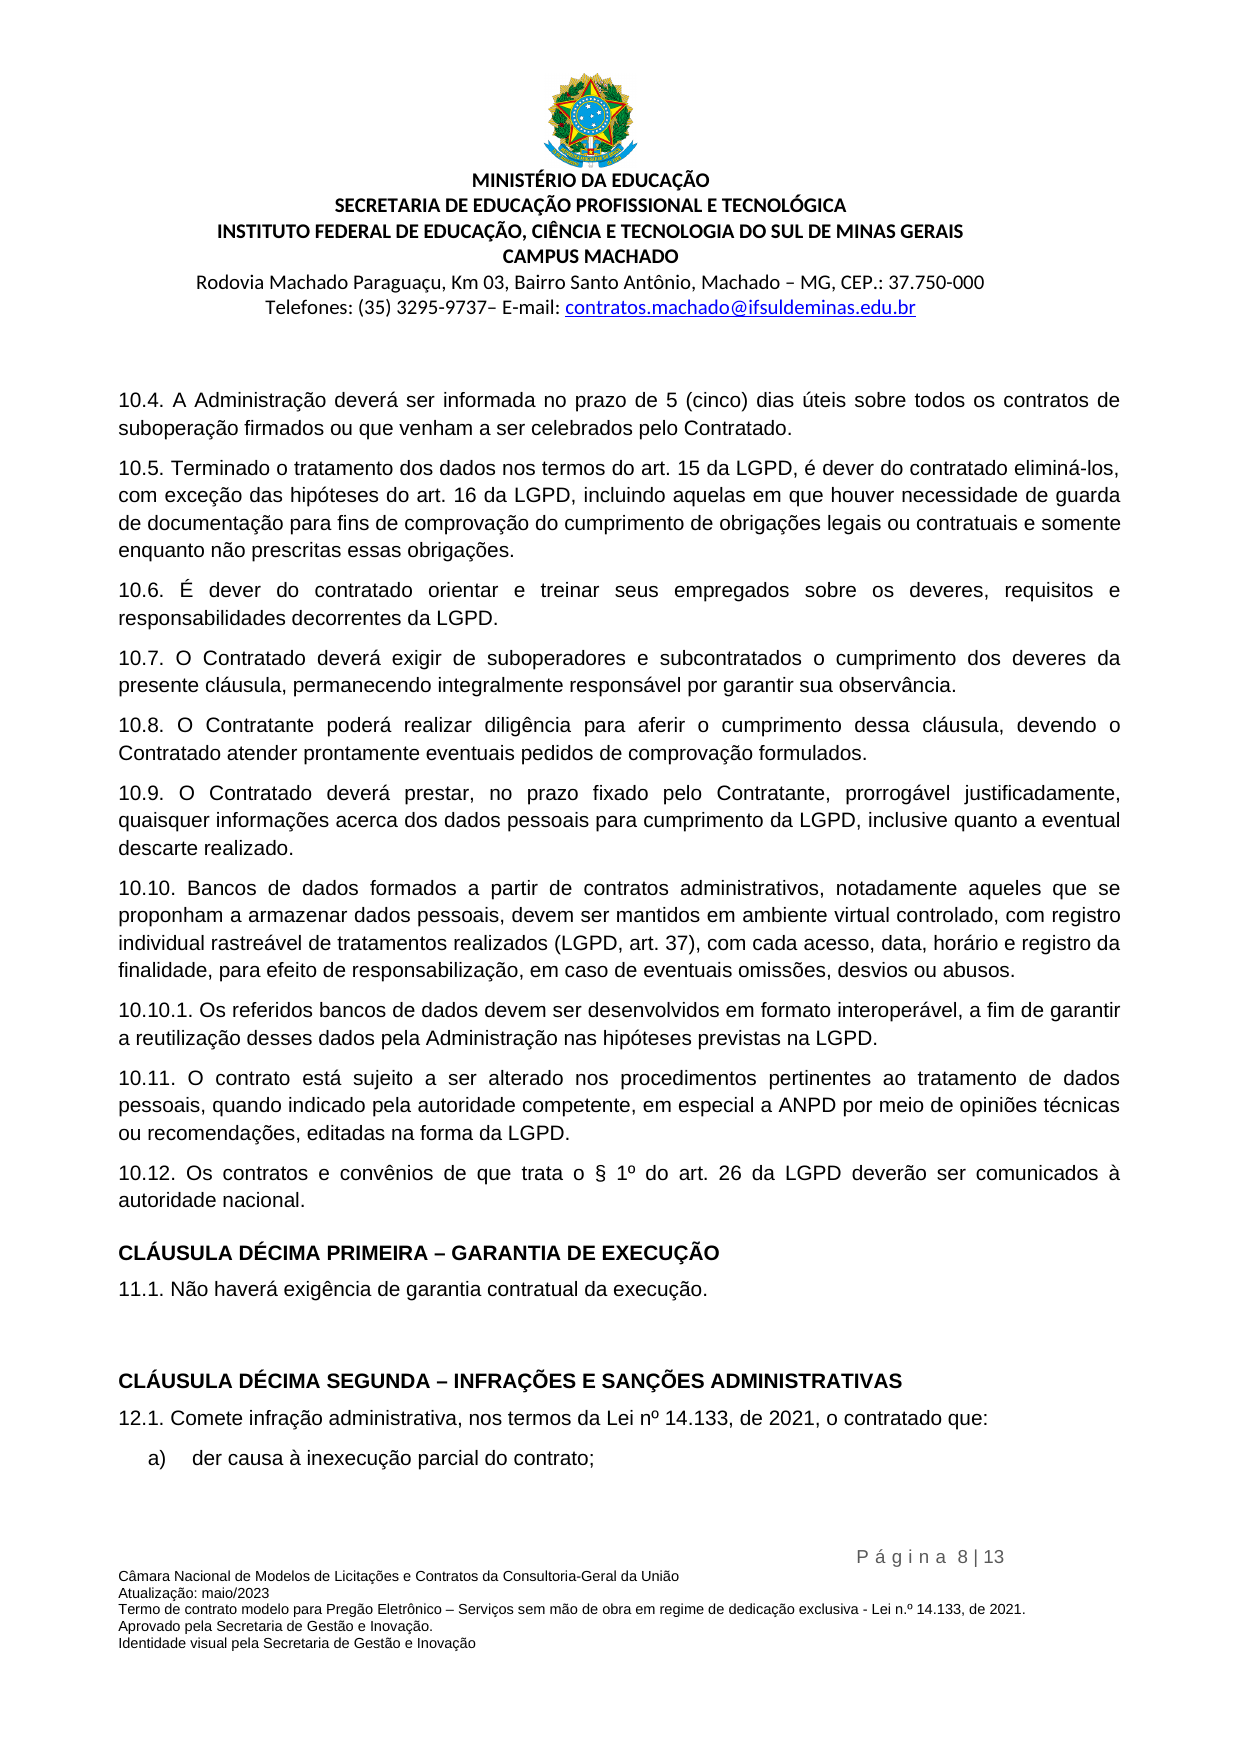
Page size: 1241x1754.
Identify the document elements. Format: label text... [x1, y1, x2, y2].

text 10.10. Bancos de dados formados a partir de contratos administrativos, notadamente aqueles que se proponham a armazenar dados pessoais, devem ser mantidos em ambiente virtual controlado, com registro individual rastreável de tratamentos realizados (LGPD, art. 37), com cada acesso, data, horário e registro da finalidade, para efeito de responsabilização, em caso de eventuais omissões, desvios ou abusos. [118, 875, 1122, 982]
text 10.4. A Administração deverá ser informada no prazo de 5 (cinco) dias úteis sobre todos os contratos de suboperação firmados ou que venham a ser celebrados pelo Contratado. [118, 388, 1122, 439]
text 10.6. É dever do contratado orientar e treinar seus empregados sobre os deveres, requisitos e responsabilidades decorrentes da LGPD. [118, 578, 1122, 629]
text 12.1. Comete infração administrativa, nos termos da Lei nº 14.133, de 2021, o contratado que: [118, 1406, 1122, 1430]
text 10.8. O Contratante poderá realizar diligência para aferir o cumprimento dessa cláusula, devendo o Contratado atender prontamente eventuais pedidos de comprovação formulados. [118, 713, 1122, 764]
picture [610, 149, 621, 155]
text 10.9. O Contratado deverá prestar, no prazo fixado pelo Contratante, prorrogável justificadamente, quaisquer informações acerca dos dados pessoais para cumprimento da LGPD, inclusive quanto a eventual descarte realizado. [118, 780, 1122, 859]
subtitle CLÁUSULA DÉCIMA SEGUNDA – INFRAÇÕES E SANÇÕES ADMINISTRATIVAS [118, 1369, 1122, 1393]
text 10.11. O contrato está sujeito a ser alterado nos procedimentos pertinentes ao tratamento de dados pessoais, quando indicado pela autoridade competente, em especial a ANPD por meio de opiniões técnicas ou recomendações, editadas na forma da LGPD. [118, 1065, 1122, 1144]
picture [568, 152, 587, 160]
picture [543, 73, 638, 168]
text 10.10.1. Os referidos bancos de dados devem ser desenvolvidos em formato interoperável, a fim de garantir a reutilização desses dados pela Administração nas hipóteses previstas na LGPD. [118, 998, 1122, 1049]
text 10.5. Terminado o tratamento dos dados nos termos do art. 15 da LGPD, é dever do contratado eliminá-los, com exceção das hipóteses do art. 16 da LGPD, incluindo aquelas em que houver necessidade de guarda de documentação para fins de comprovação do cumprimento de obrigações legais ou contratuais e somente enquanto não prescritas essas obrigações. [118, 455, 1122, 562]
text 10.12. Os contratos e convênios de que trata o § 1º do art. 26 da LGPD deverão ser comunicados à autoridade nacional. [118, 1160, 1122, 1212]
text 11.1. Não haverá exigência de garantia contratual da execução. [118, 1277, 1122, 1301]
text 10.7. O Contratado deverá exigir de suboperadores e subcontratados o cumprimento dos deveres da presente cláusula, permanecendo integralmente responsável por garantir sua observância. [118, 645, 1122, 697]
subtitle CLÁUSULA DÉCIMA PRIMEIRA – GARANTIA DE EXECUÇÃO [118, 1240, 1122, 1264]
list der causa à inexecução parcial do contrato; [148, 1446, 1122, 1470]
